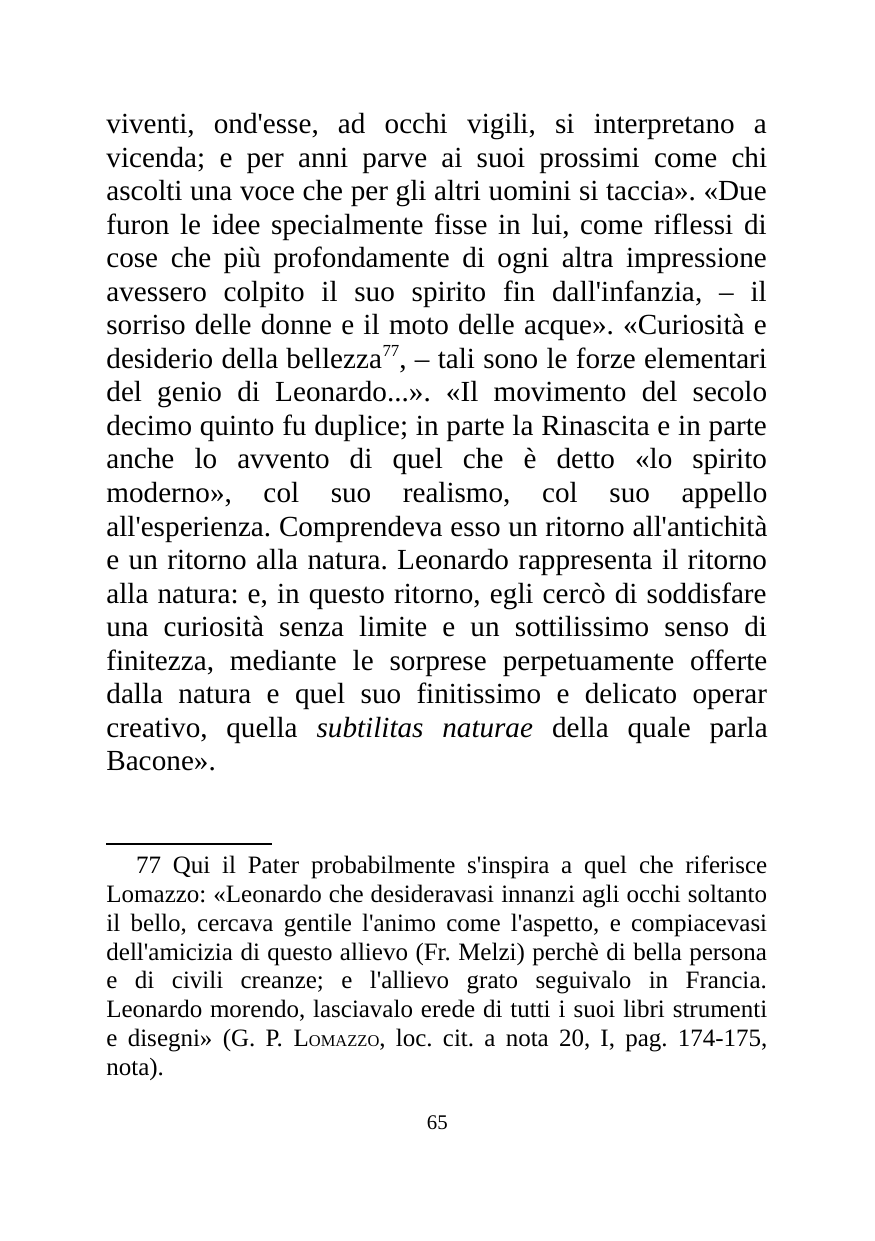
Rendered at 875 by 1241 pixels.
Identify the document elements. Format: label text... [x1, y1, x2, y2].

text viventi, ond'esse, ad occhi vigili, si interpretano a vicenda; e per anni parve ai suoi prossimi come chi ascolti una voce che per gli altri uomini si taccia». «Due furon le idee specialmente fisse in lui, come riflessi di cose che più profondamente di ogni altra impressione avessero colpito il suo spirito fin dall'infanzia, – il sorriso delle donne e il moto delle acque». «Curiosità e desiderio della bellezza, – tali sono le forze elementari del genio di Leonardo...». «Il movimento del secolo decimo quinto fu duplice; in parte la Rinascita e in parte anche lo avvento di quel che è detto «lo spirito moderno», col suo realismo, col suo appello all'esperienza. Comprendeva esso un ritorno all'antichità e un ritorno alla natura. Leonardo rappresenta il ritorno alla natura: e, in questo ritorno, egli cercò di soddisfare una curiosità senza limite e un sottilissimo senso di finitezza, mediante le sorprese perpetuamente offerte dalla natura e quel suo finitissimo e delicato operar creativo, quella subtilitas naturae della quale parla Bacone». [106, 106, 768, 777]
text Qui il Pater probabilmente s'inspira a quel che riferisce Lomazzo: «Leonardo che desideravasi innanzi agli occhi soltanto il bello, cercava gentile l'animo come l'aspetto, e compiacevasi dell'amicizia di questo allievo (Fr. Melzi) perchè di bella persona e di civili creanze; e l'allievo grato seguivalo in Francia. Leonardo morendo, lasciavalo erede di tutti i suoi libri strumenti e disegni» (G. P. Lomazzo, loc. cit. a nota 20, I, pag. 174-175, nota). [106, 850, 768, 1080]
